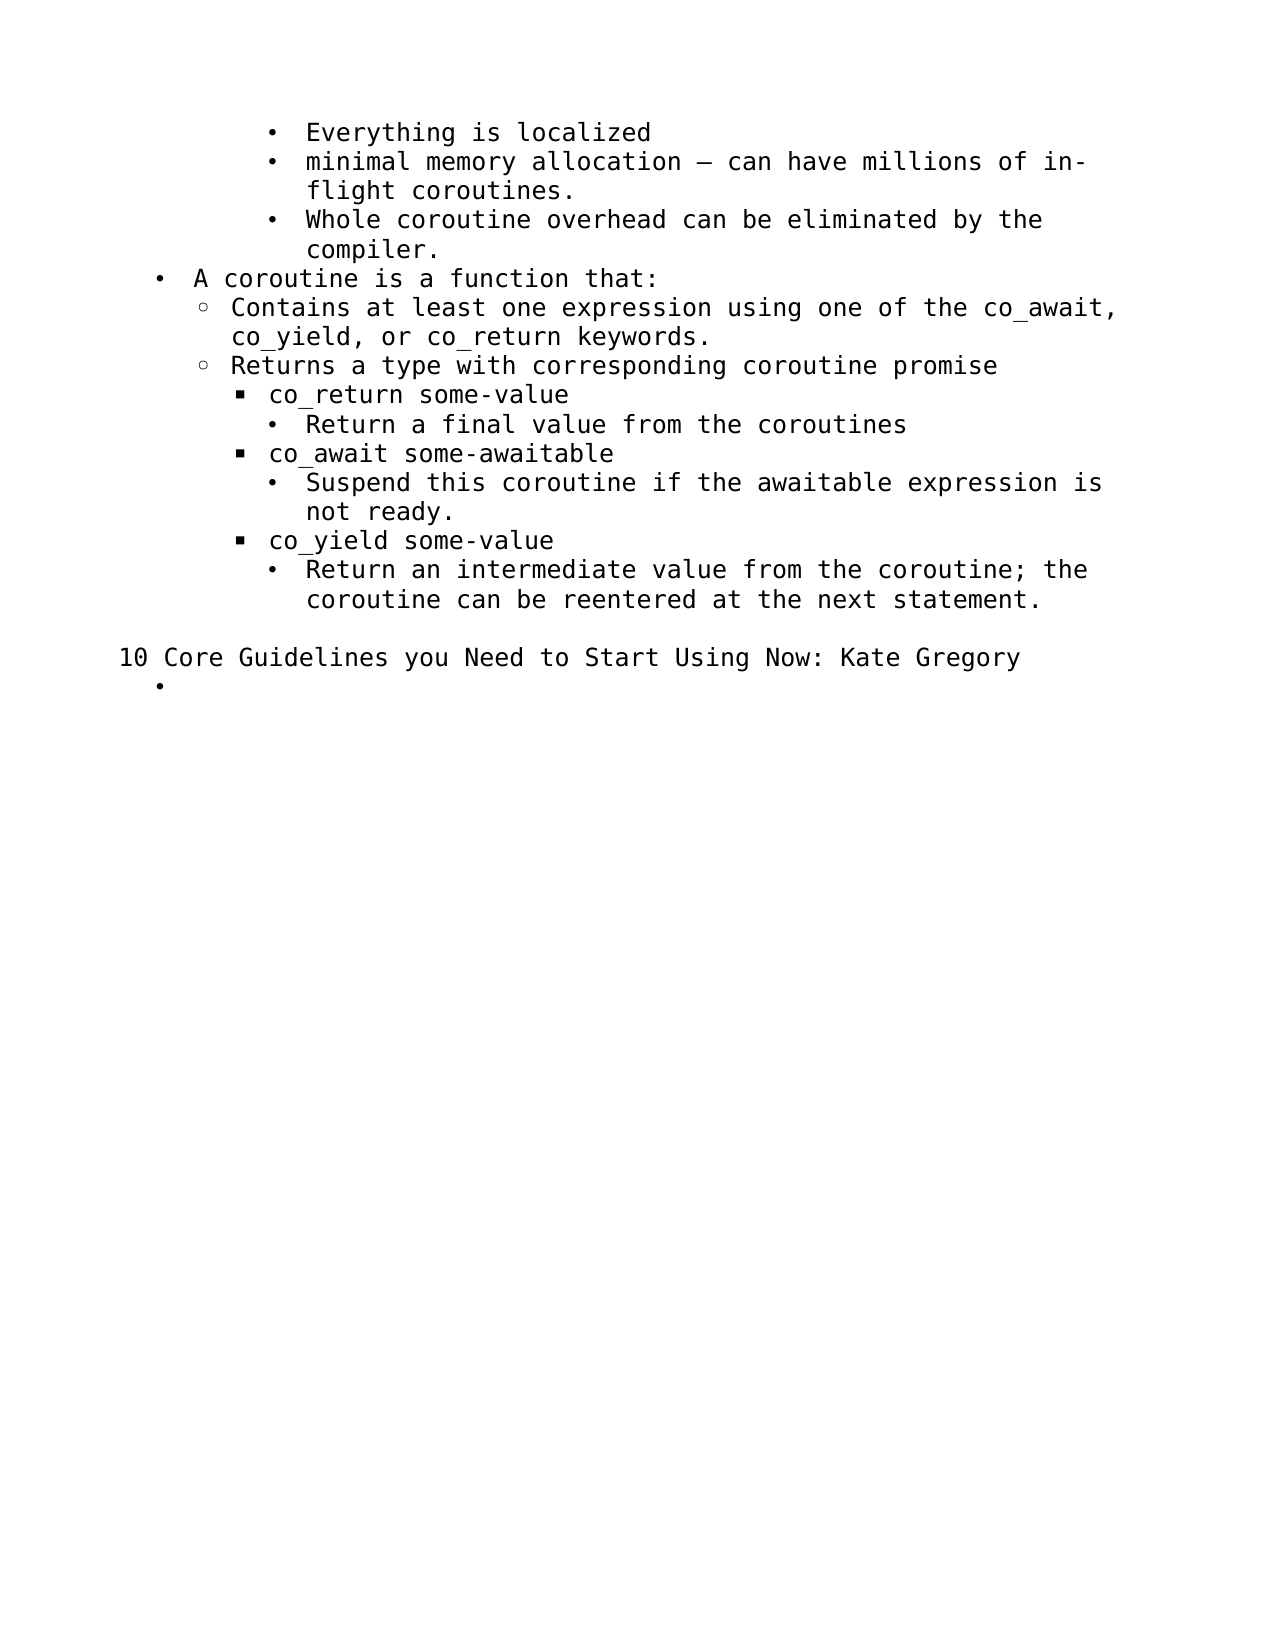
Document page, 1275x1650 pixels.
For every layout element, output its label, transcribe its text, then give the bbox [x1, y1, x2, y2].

list minimal memory allocation – can have millions of in-flight coroutines. [268, 147, 1157, 206]
list Returns a type with corresponding coroutine promise [193, 351, 1157, 381]
list co_yield some-value [231, 526, 1157, 556]
list A coroutine is a function that: [156, 264, 1157, 293]
list co_return some-value [231, 381, 1157, 410]
list Whole coroutine overhead can be eliminated by the compiler. [268, 206, 1157, 264]
list Everything is localized [268, 118, 1157, 147]
list Suspend this coroutine if the awaitable expression is not ready. [268, 468, 1157, 526]
list Return a final value from the coroutines [268, 410, 1157, 439]
list Contains at least one expression using one of the co_await, co_yield, or co_return keywords. [193, 293, 1157, 351]
list co_await some-awaitable [231, 439, 1157, 468]
list Return an intermediate value from the coroutine; the coroutine can be reentered at the next statement. [268, 556, 1157, 614]
text 10 Core Guidelines you Need to Start Using Now: Kate Gregory [118, 643, 1157, 672]
